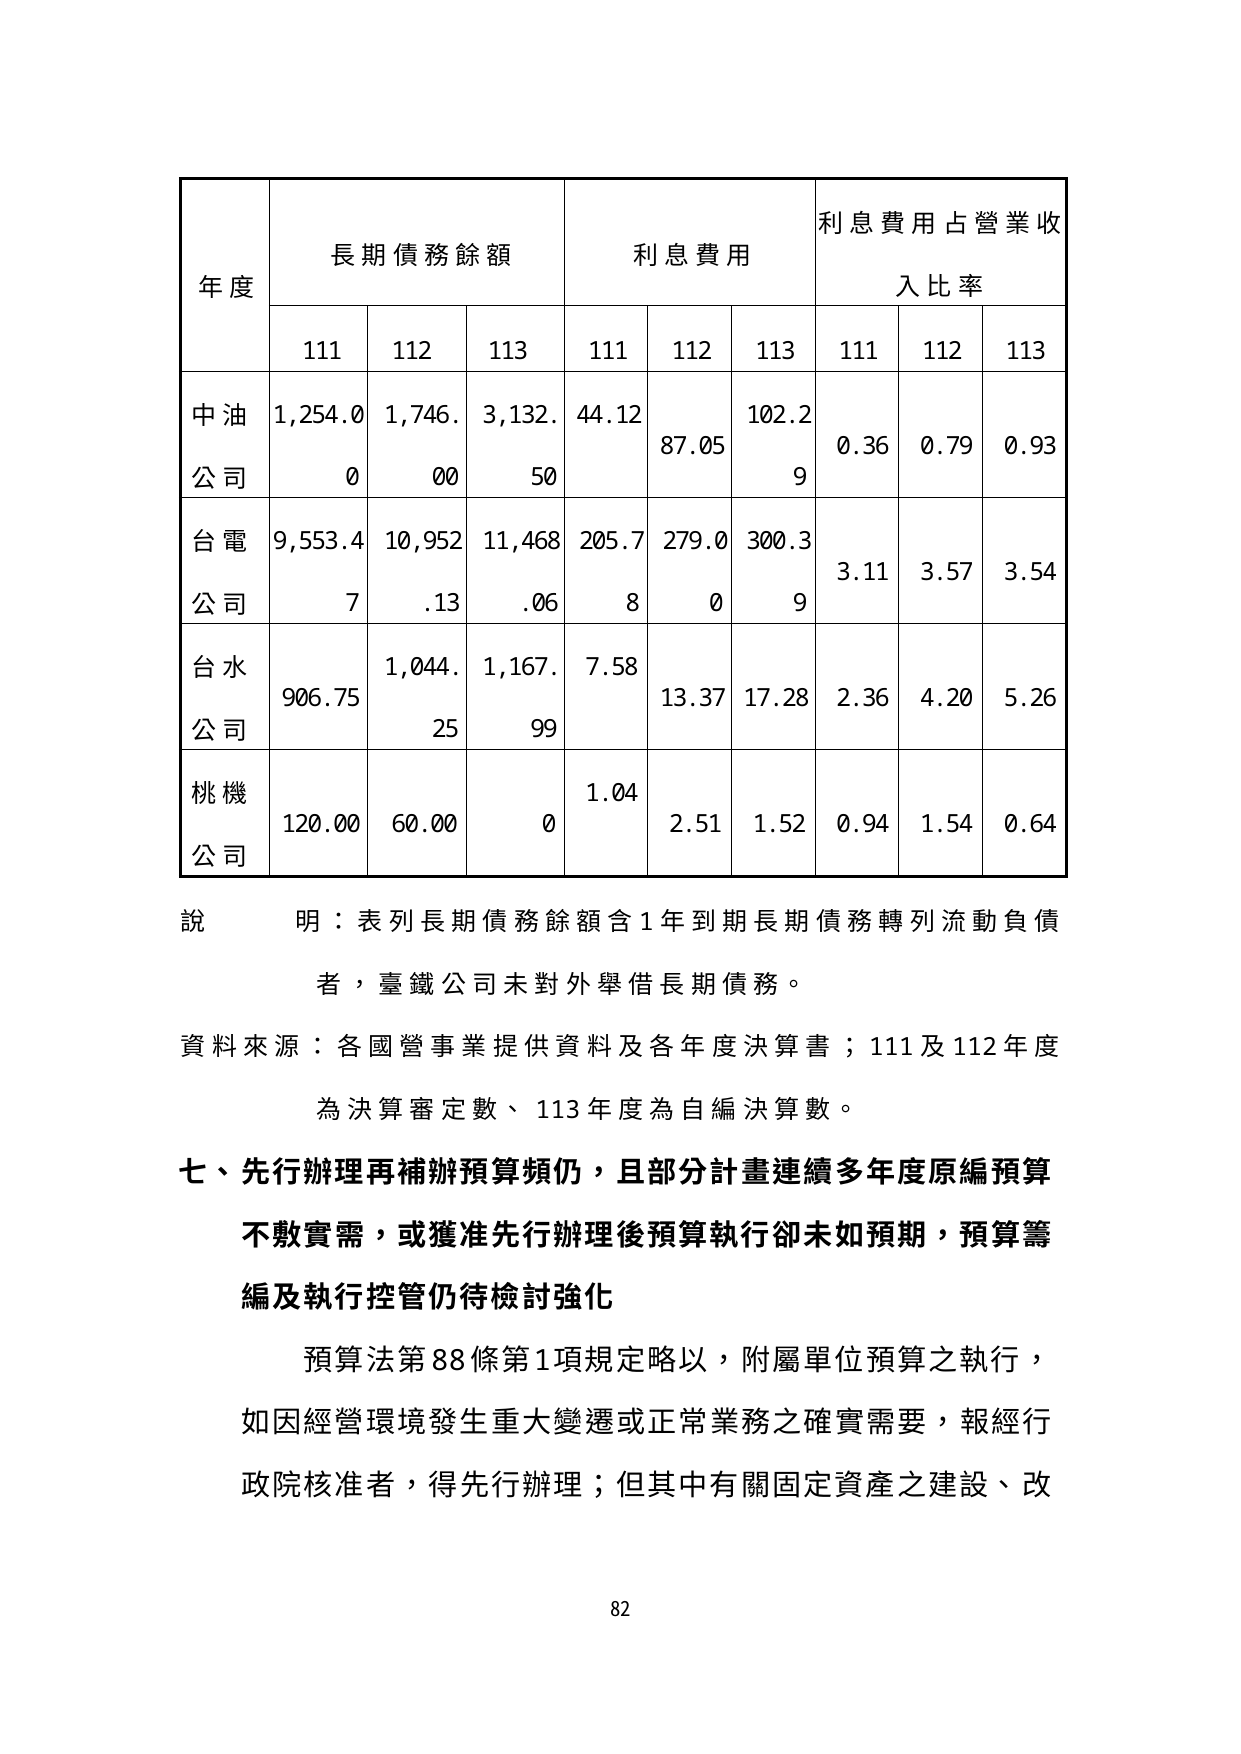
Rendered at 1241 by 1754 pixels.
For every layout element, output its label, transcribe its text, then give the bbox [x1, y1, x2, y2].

text 說 明：表列長期債務餘額含1年到期長期債務轉列流動負債者，臺鐵公司未對外舉借長期債務。 [177, 878, 1063, 1003]
table_cell 13.37 [648, 624, 731, 749]
table_cell 桃機公司 [182, 750, 269, 875]
table_cell 60.00 [368, 750, 466, 875]
table_header 利息費用 [565, 180, 815, 305]
table_header 年度 [182, 180, 269, 371]
table_cell 2.36 [816, 624, 898, 749]
table_cell 112 [368, 306, 466, 371]
table_cell 0.93 [983, 372, 1065, 497]
table_cell 0.79 [899, 372, 982, 497]
table_cell 113 [983, 306, 1065, 371]
table_header 長期債務餘額 [270, 180, 564, 305]
table_cell 1,167.99 [467, 624, 564, 749]
table_cell 1,254.00 [270, 372, 367, 497]
table_cell 5.26 [983, 624, 1065, 749]
table_cell 111 [270, 306, 367, 371]
table_cell 3,132.50 [467, 372, 564, 497]
table_cell 1,044.25 [368, 624, 466, 749]
table_cell 11,468.06 [467, 498, 564, 623]
table_cell 4.20 [899, 624, 982, 749]
table_cell 9,553.47 [270, 498, 367, 623]
table_cell 17.28 [732, 624, 815, 749]
table_cell 3.11 [816, 498, 898, 623]
table_cell 279.00 [648, 498, 731, 623]
text 資料來源：各國營事業提供資料及各年度決算書；111及112年度為決算審定數、113年度為自編決算數。 [177, 1003, 1063, 1128]
table_cell 112 [648, 306, 731, 371]
table_cell 台水公司 [182, 624, 269, 749]
table_cell 113 [467, 306, 564, 371]
table_cell 87.05 [648, 372, 731, 497]
table_header 利息費用占營業收入比率 [816, 180, 1065, 305]
table_cell 1.04 [565, 750, 647, 875]
table_cell 120.00 [270, 750, 367, 875]
table_cell 1.54 [899, 750, 982, 875]
table_cell 112 [899, 306, 982, 371]
table_cell 7.58 [565, 624, 647, 749]
table_cell 0.64 [983, 750, 1065, 875]
text 預算法第88條第1項規定略以，附屬單位預算之執行，如因經營環境發生重大變遷或正常業務之確實需要，報經行政院核准者，得先行辦理；但其中有關固定資產之建設、改 [236, 1316, 1063, 1503]
text 七、先行辦理再補辦預算頻仍，且部分計畫連續多年度原編預算不敷實需，或獲准先行辦理後預算執行卻未如預期，預算籌編及執行控管仍待檢討強化 [177, 1128, 1063, 1316]
table_cell 2.51 [648, 750, 731, 875]
table_cell 1,746.00 [368, 372, 466, 497]
table_cell 205.78 [565, 498, 647, 623]
table_cell 3.54 [983, 498, 1065, 623]
table_cell 0 [467, 750, 564, 875]
table_cell 3.57 [899, 498, 982, 623]
table_cell 44.12 [565, 372, 647, 497]
table_cell 10,952.13 [368, 498, 466, 623]
table_cell 中油公司 [182, 372, 269, 497]
table_cell 113 [732, 306, 815, 371]
table_cell 111 [816, 306, 898, 371]
table_cell 111 [565, 306, 647, 371]
table_cell 0.94 [816, 750, 898, 875]
table_cell 1.52 [732, 750, 815, 875]
table_cell 102.29 [732, 372, 815, 497]
table_cell 台電公司 [182, 498, 269, 623]
table_cell 300.39 [732, 498, 815, 623]
table_cell 0.36 [816, 372, 898, 497]
table_cell 906.75 [270, 624, 367, 749]
